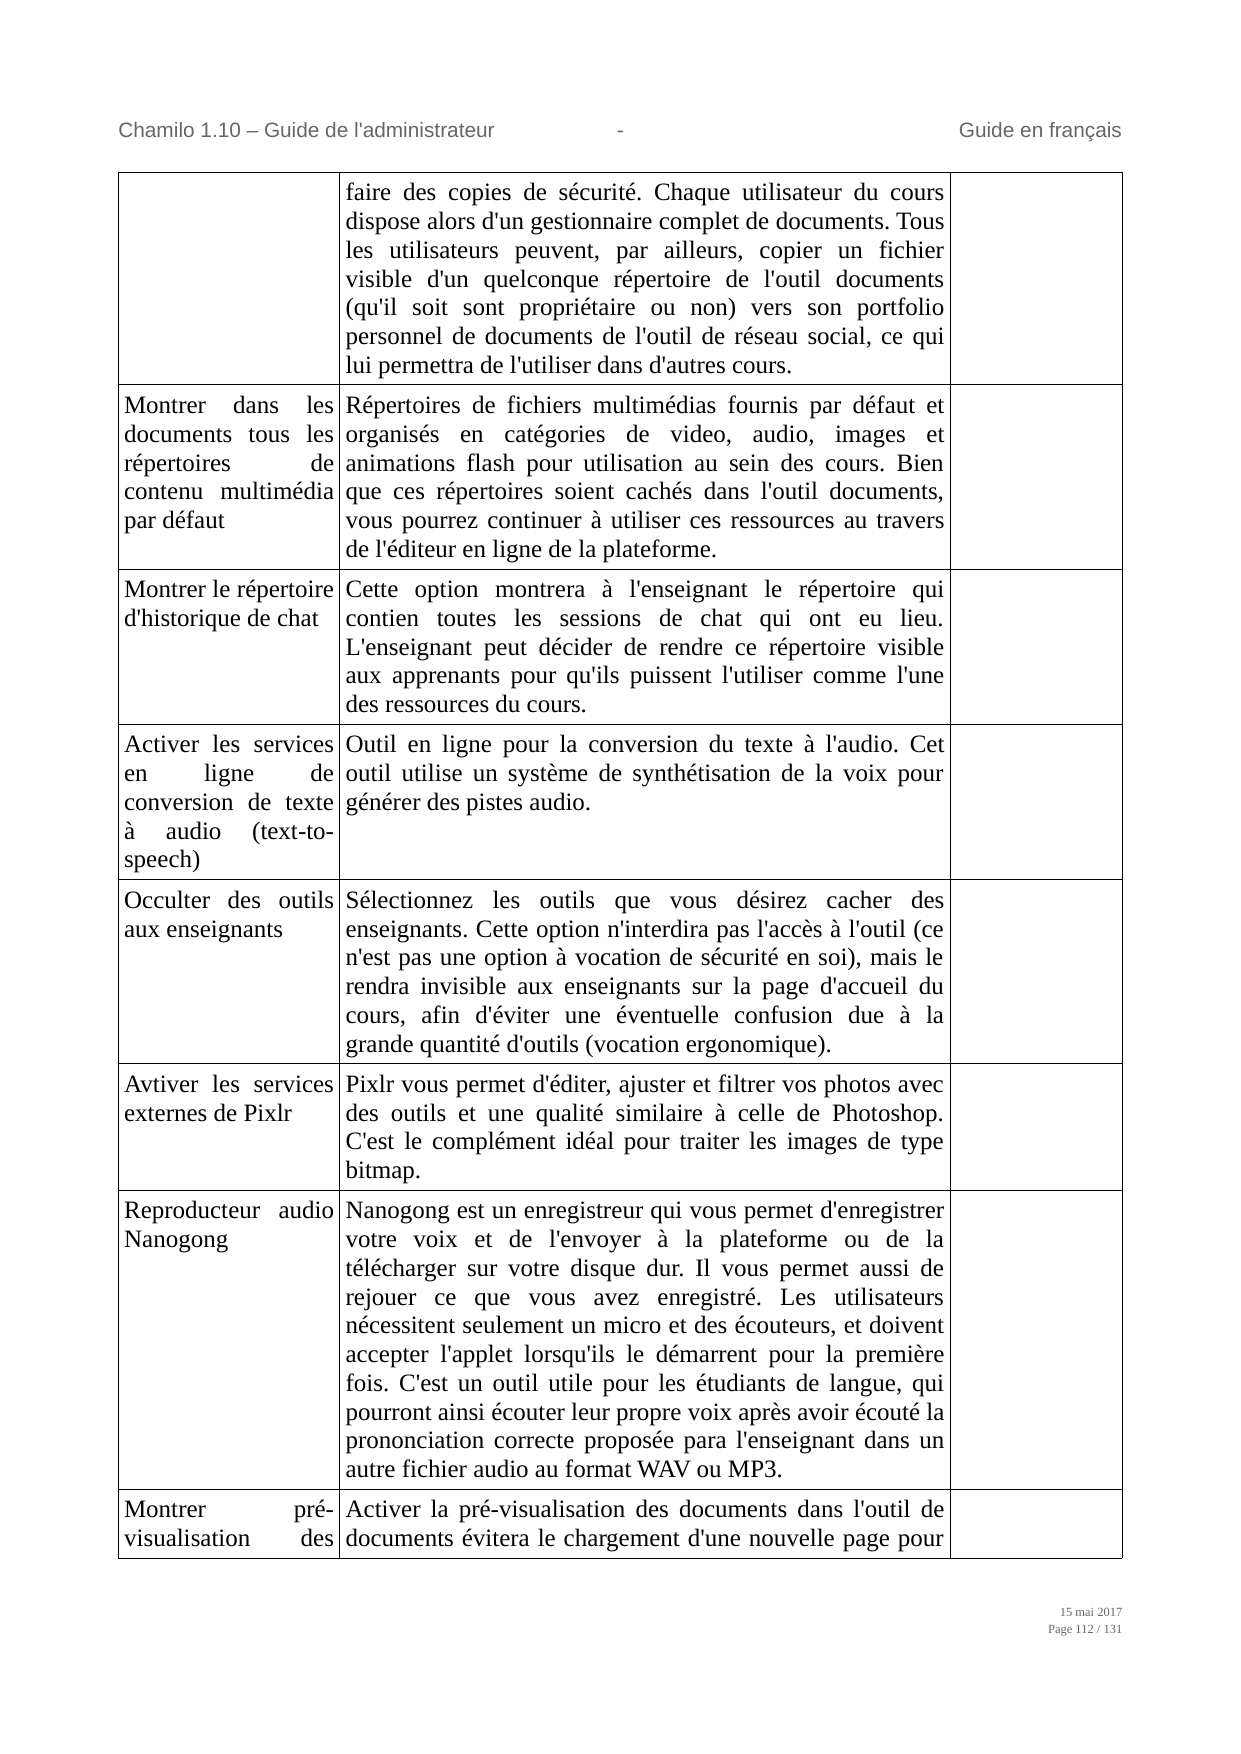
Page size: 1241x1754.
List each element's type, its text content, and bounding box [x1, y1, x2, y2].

table_cell [951, 880, 1122, 1063]
table_cell Cette option montrera à l'enseignant le répertoire qui contien toutes les sessions de chat qui ont eu lieu. L'enseignant peut décider de rendre ce répertoire visible aux apprenants pour qu'ils puissent l'utiliser comme l'une des ressources du cours. [340, 570, 950, 724]
table_cell Sélectionnez les outils que vous désirez cacher des enseignants. Cette option n'interdira pas l'accès à l'outil (ce n'est pas une option à vocation de sécurité en soi), mais le rendra invisible aux enseignants sur la page d'accueil du cours, afin d'éviter une éventuelle confusion due à la grande quantité d'outils (vocation ergonomique). [340, 880, 950, 1063]
table_cell faire des copies de sécurité. Chaque utilisateur du cours dispose alors d'un gestionnaire complet de documents. Tous les utilisateurs peuvent, par ailleurs, copier un fichier visible d'un quelconque répertoire de l'outil documents (qu'il soit sont propriétaire ou non) vers son portfolio personnel de documents de l'outil de réseau social, ce qui lui permettra de l'utiliser dans d'autres cours. [340, 173, 950, 384]
table_cell Montrer le répertoire d'historique de chat [119, 570, 339, 724]
table_cell Répertoires de fichiers multimédias fournis par défaut et organisés en catégories de video, audio, images et animations flash pour utilisation au sein des cours. Bien que ces répertoires soient cachés dans l'outil documents, vous pourrez continuer à utiliser ces ressources au travers de l'éditeur en ligne de la plateforme. [340, 385, 950, 568]
table_cell Avtiver les services externes de Pixlr [119, 1064, 339, 1190]
table_cell [951, 173, 1122, 384]
table_cell Activer la pré-visualisation des documents dans l'outil de documents évitera le chargement d'une nouvelle page pour [340, 1490, 950, 1558]
table_cell [951, 1490, 1122, 1558]
table_cell [119, 173, 339, 384]
table_cell Montrer dans les documents tous les répertoires de contenu multimédia par défaut [119, 385, 339, 568]
table_cell Reproducteur audio Nanogong [119, 1191, 339, 1489]
table_cell Activer les services en ligne de conversion de texte à audio (text-to-speech) [119, 725, 339, 879]
table_cell Nanogong est un enregistreur qui vous permet d'enregistrer votre voix et de l'envoyer à la plateforme ou de la télécharger sur votre disque dur. Il vous permet aussi de rejouer ce que vous avez enregistré. Les utilisateurs nécessitent seulement un micro et des écouteurs, et doivent accepter l'applet lorsqu'ils le démarrent pour la première fois. C'est un outil utile pour les étudiants de langue, qui pourront ainsi écouter leur propre voix après avoir écouté la prononciation correcte proposée para l'enseignant dans un autre fichier audio au format WAV ou MP3. [340, 1191, 950, 1489]
table_cell Montrer pré-visualisation des [119, 1490, 339, 1558]
table_cell [951, 725, 1122, 879]
table_cell Pixlr vous permet d'éditer, ajuster et filtrer vos photos avec des outils et une qualité similaire à celle de Photoshop. C'est le complément idéal pour traiter les images de type bitmap. [340, 1064, 950, 1190]
table_cell Outil en ligne pour la conversion du texte à l'audio. Cet outil utilise un système de synthétisation de la voix pour générer des pistes audio. [340, 725, 950, 879]
table_cell Occulter des outils aux enseignants [119, 880, 339, 1063]
table_cell [951, 1191, 1122, 1489]
table_cell [951, 1064, 1122, 1190]
table_cell [951, 385, 1122, 568]
table_cell [951, 570, 1122, 724]
